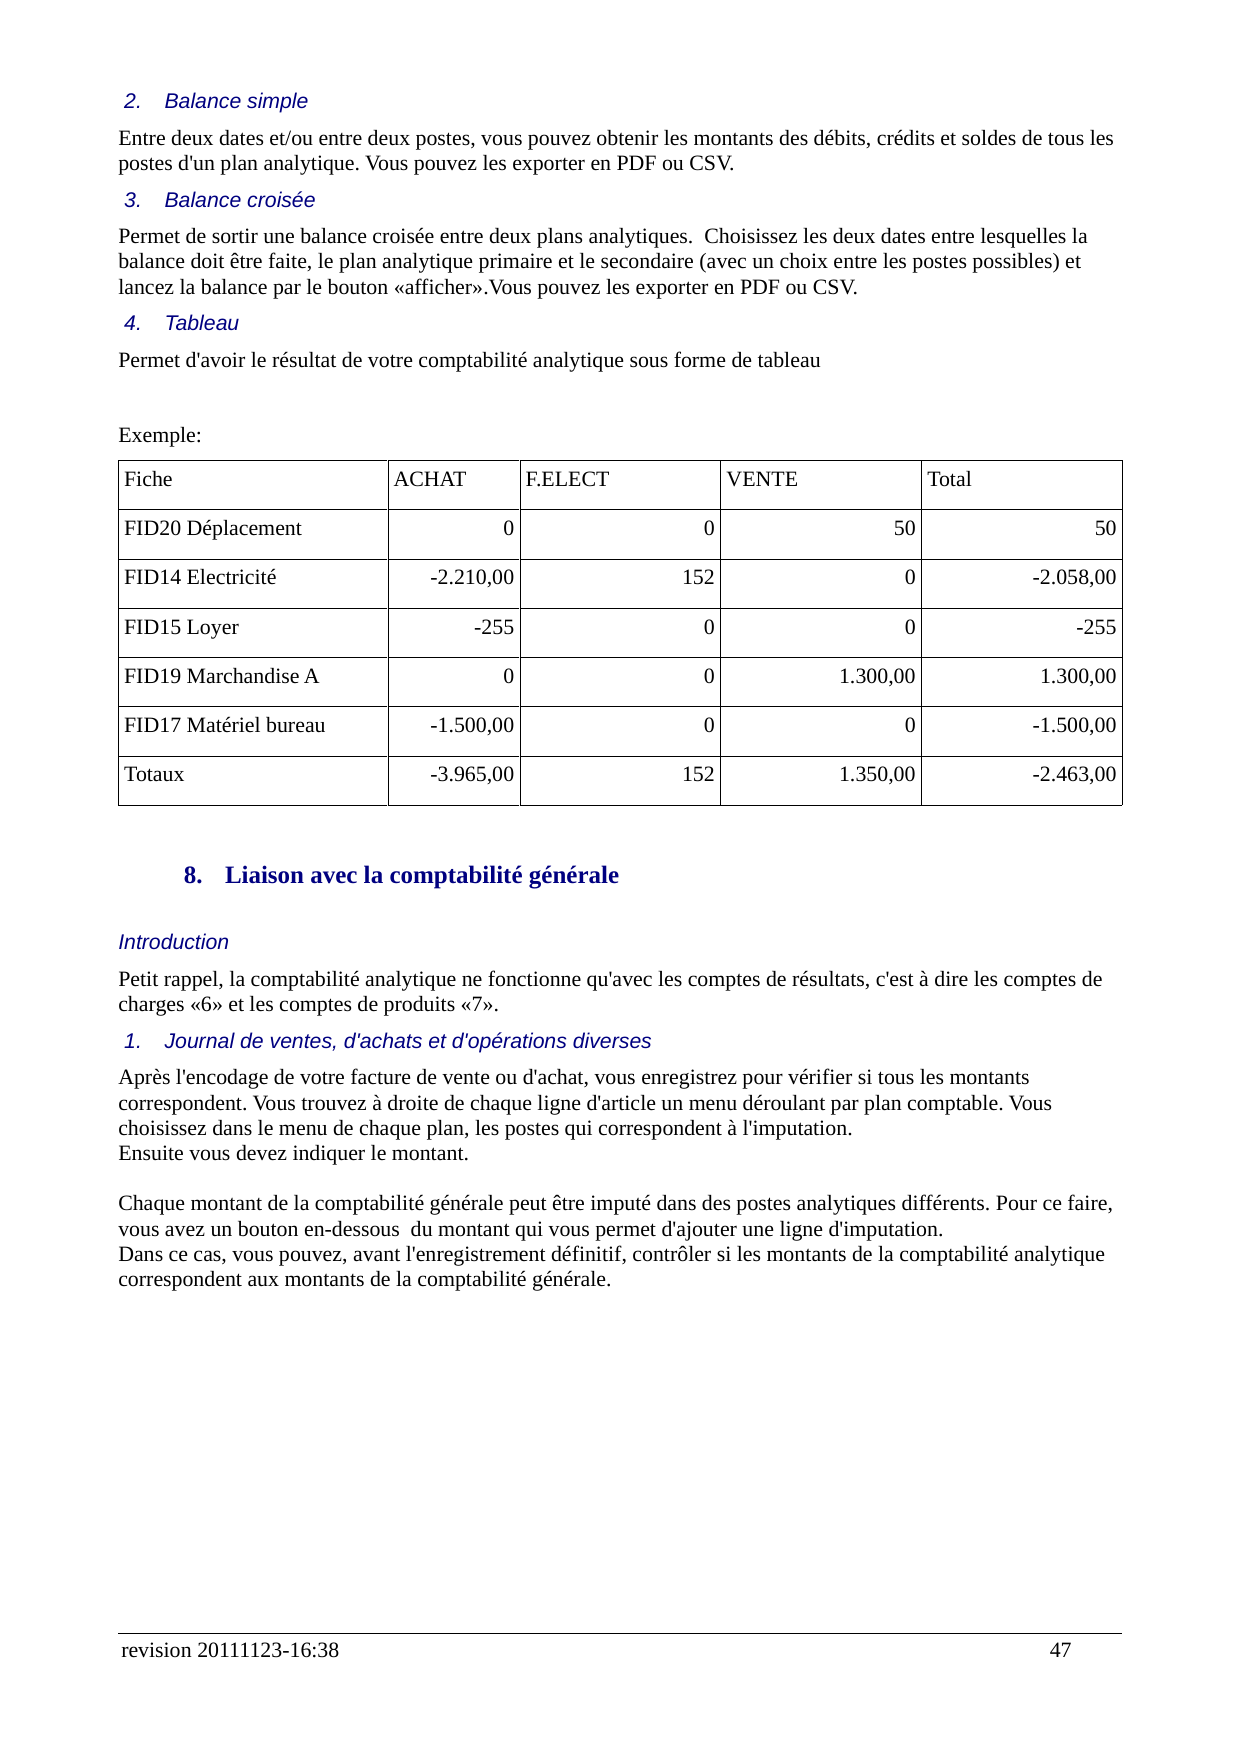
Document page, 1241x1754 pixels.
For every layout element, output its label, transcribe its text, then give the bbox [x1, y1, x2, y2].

table_cell 0 [521, 658, 720, 706]
table_cell -3.965,00 [389, 757, 519, 805]
table_cell 0 [389, 510, 519, 559]
table_cell -2.463,00 [922, 757, 1122, 805]
text Ensuite vous devez indiquer le montant. [118, 1140, 1122, 1165]
table_header Total [922, 461, 1122, 509]
text Petit rappel, la comptabilité analytique ne fonctionne qu'avec les comptes de résultats, c'est à dire les comptes de charges «6» et les comptes de produits «7». [118, 966, 1122, 1016]
table_cell FID20 Déplacement [119, 510, 387, 559]
text Entre deux dates et/ou entre deux postes, vous pouvez obtenir les montants des débits, crédits et soldes de tous les postes d'un plan analytique. Vous pouvez les exporter en PDF ou CSV. [118, 125, 1122, 175]
subtitle Liaison avec la comptabilité générale [177, 860, 1122, 888]
table_cell 1.350,00 [721, 757, 921, 805]
text Permet de sortir une balance croisée entre deux plans analytiques. Choisissez les deux dates entre lesquelles la balance doit être faite, le plan analytique primaire et le secondaire (avec un choix entre les postes possibles) et lancez la balance par le bouton «afficher».Vous pouvez les exporter en PDF ou CSV. [118, 223, 1122, 299]
table_cell -2.058,00 [922, 560, 1122, 608]
table_header ACHAT [389, 461, 519, 509]
table_cell FID19 Marchandise A [119, 658, 387, 706]
text Dans ce cas, vous pouvez, avant l'enregistrement définitif, contrôler si les montants de la comptabilité analytique correspondent aux montants de la comptabilité générale. [118, 1241, 1122, 1291]
table_cell -1.500,00 [389, 707, 519, 756]
table_cell 0 [721, 609, 921, 657]
table_cell 0 [721, 707, 921, 756]
subtitle Balance simple [118, 88, 1122, 113]
table_header VENTE [721, 461, 921, 509]
table_cell 0 [521, 707, 720, 756]
table_cell Totaux [119, 757, 387, 805]
text Permet d'avoir le résultat de votre comptabilité analytique sous forme de tableau [118, 347, 1122, 372]
table_cell -1.500,00 [922, 707, 1122, 756]
table_cell FID15 Loyer [119, 609, 387, 657]
table_header Fiche [119, 461, 387, 509]
table_cell -255 [389, 609, 519, 657]
text Après l'encodage de votre facture de vente ou d'achat, vous enregistrez pour vérifier si tous les montants correspondent. Vous trouvez à droite de chaque ligne d'article un menu déroulant par plan comptable. Vous choisissez dans le menu de chaque plan, les postes qui correspondent à l'imputation. [118, 1064, 1122, 1140]
table_cell 0 [721, 560, 921, 608]
subtitle Introduction [118, 930, 1122, 954]
table_cell 1.300,00 [922, 658, 1122, 706]
table_cell 0 [521, 609, 720, 657]
table_cell 50 [721, 510, 921, 559]
table_cell 50 [922, 510, 1122, 559]
table_cell 152 [521, 757, 720, 805]
subtitle Journal de ventes, d'achats et d'opérations diverses [118, 1028, 1122, 1053]
table_cell 152 [521, 560, 720, 608]
text Chaque montant de la comptabilité générale peut être imputé dans des postes analytiques différents. Pour ce faire, vous avez un bouton en-dessous du montant qui vous permet d'ajouter une ligne d'imputation. [118, 1190, 1122, 1241]
table_cell FID17 Matériel bureau [119, 707, 387, 756]
subtitle Balance croisée [118, 187, 1122, 211]
table_cell -2.210,00 [389, 560, 519, 608]
text Exemple: [118, 422, 1122, 447]
table_header F.ELECT [521, 461, 720, 509]
subtitle Tableau [118, 311, 1122, 335]
table_cell 1.300,00 [721, 658, 921, 706]
table_cell FID14 Electricité [119, 560, 387, 608]
table_cell 0 [521, 510, 720, 559]
table_cell 0 [389, 658, 519, 706]
table_cell -255 [922, 609, 1122, 657]
